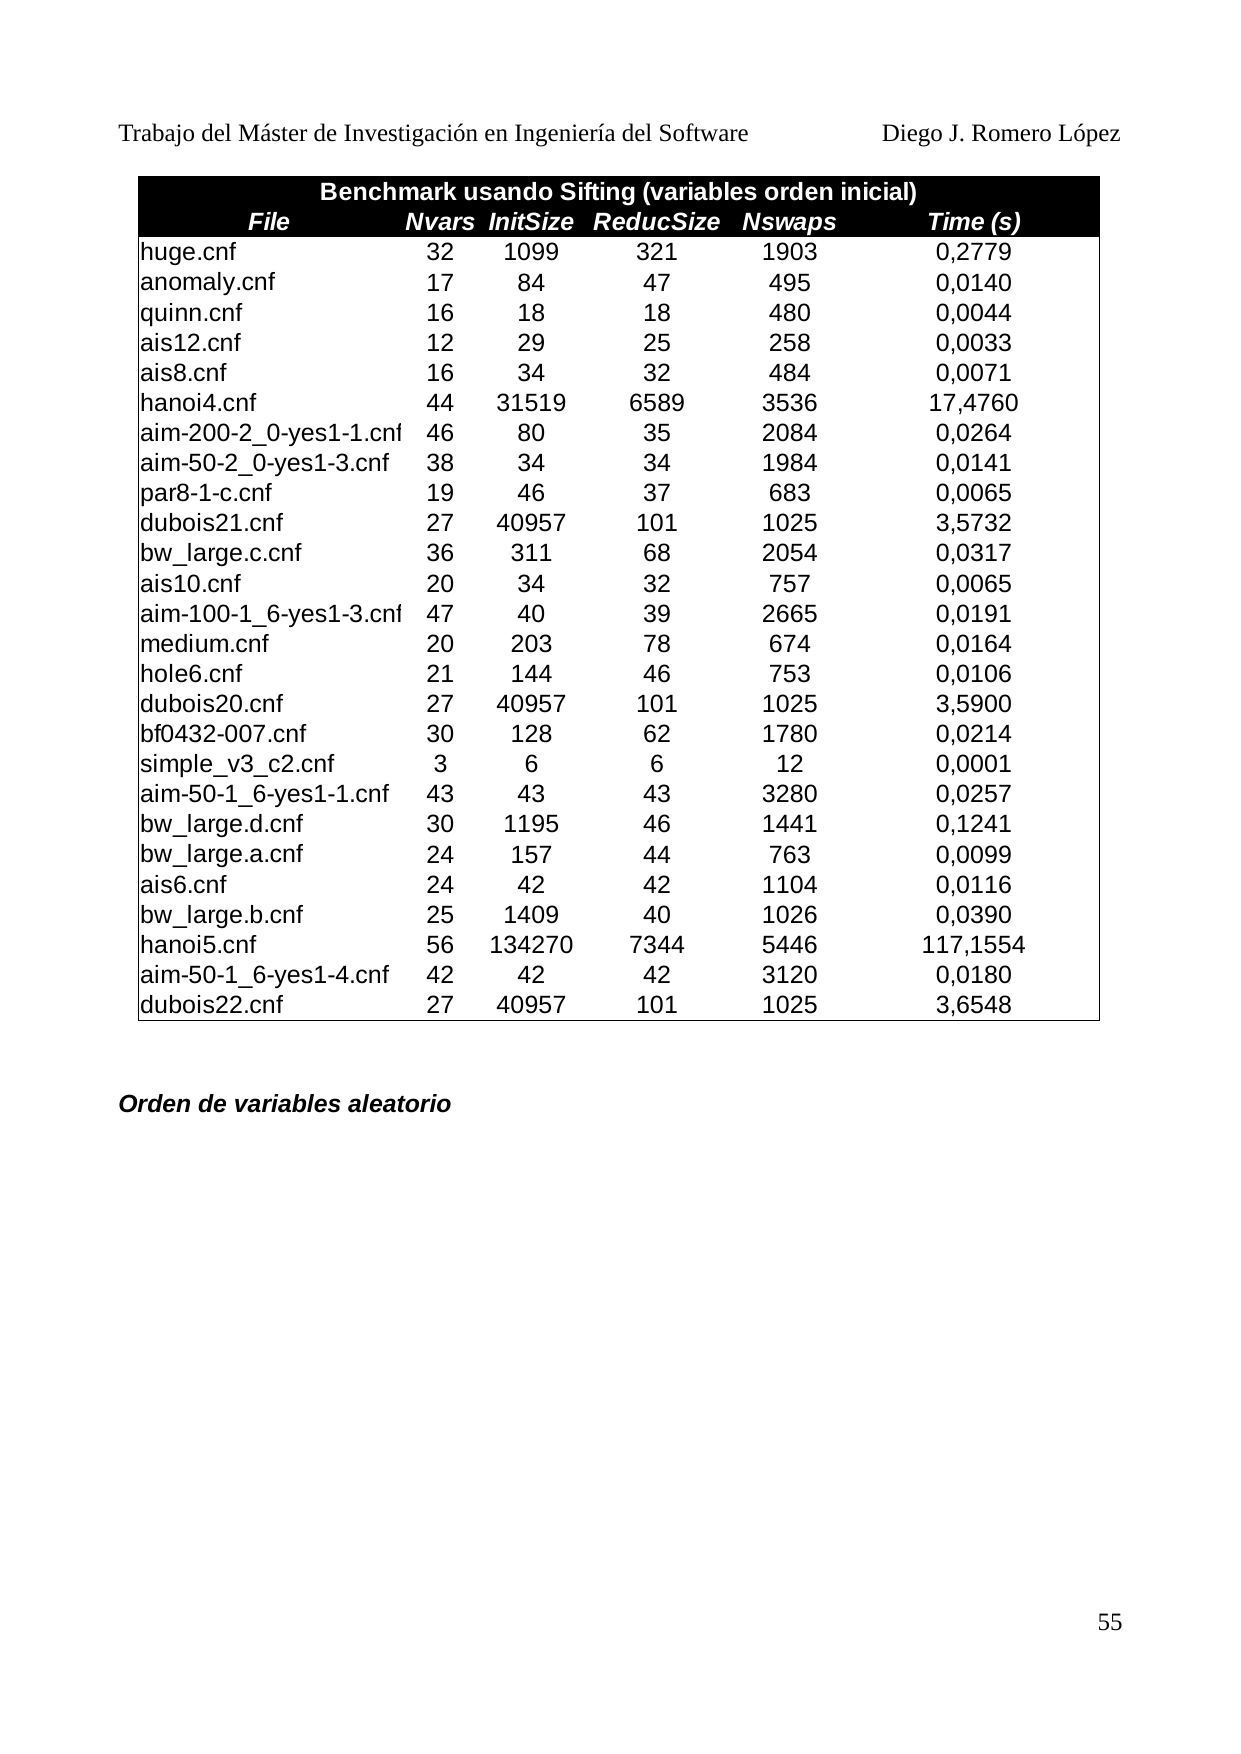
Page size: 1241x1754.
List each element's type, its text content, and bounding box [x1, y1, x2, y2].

subtitle Orden de variables aleatorio [118, 1089, 1122, 1117]
